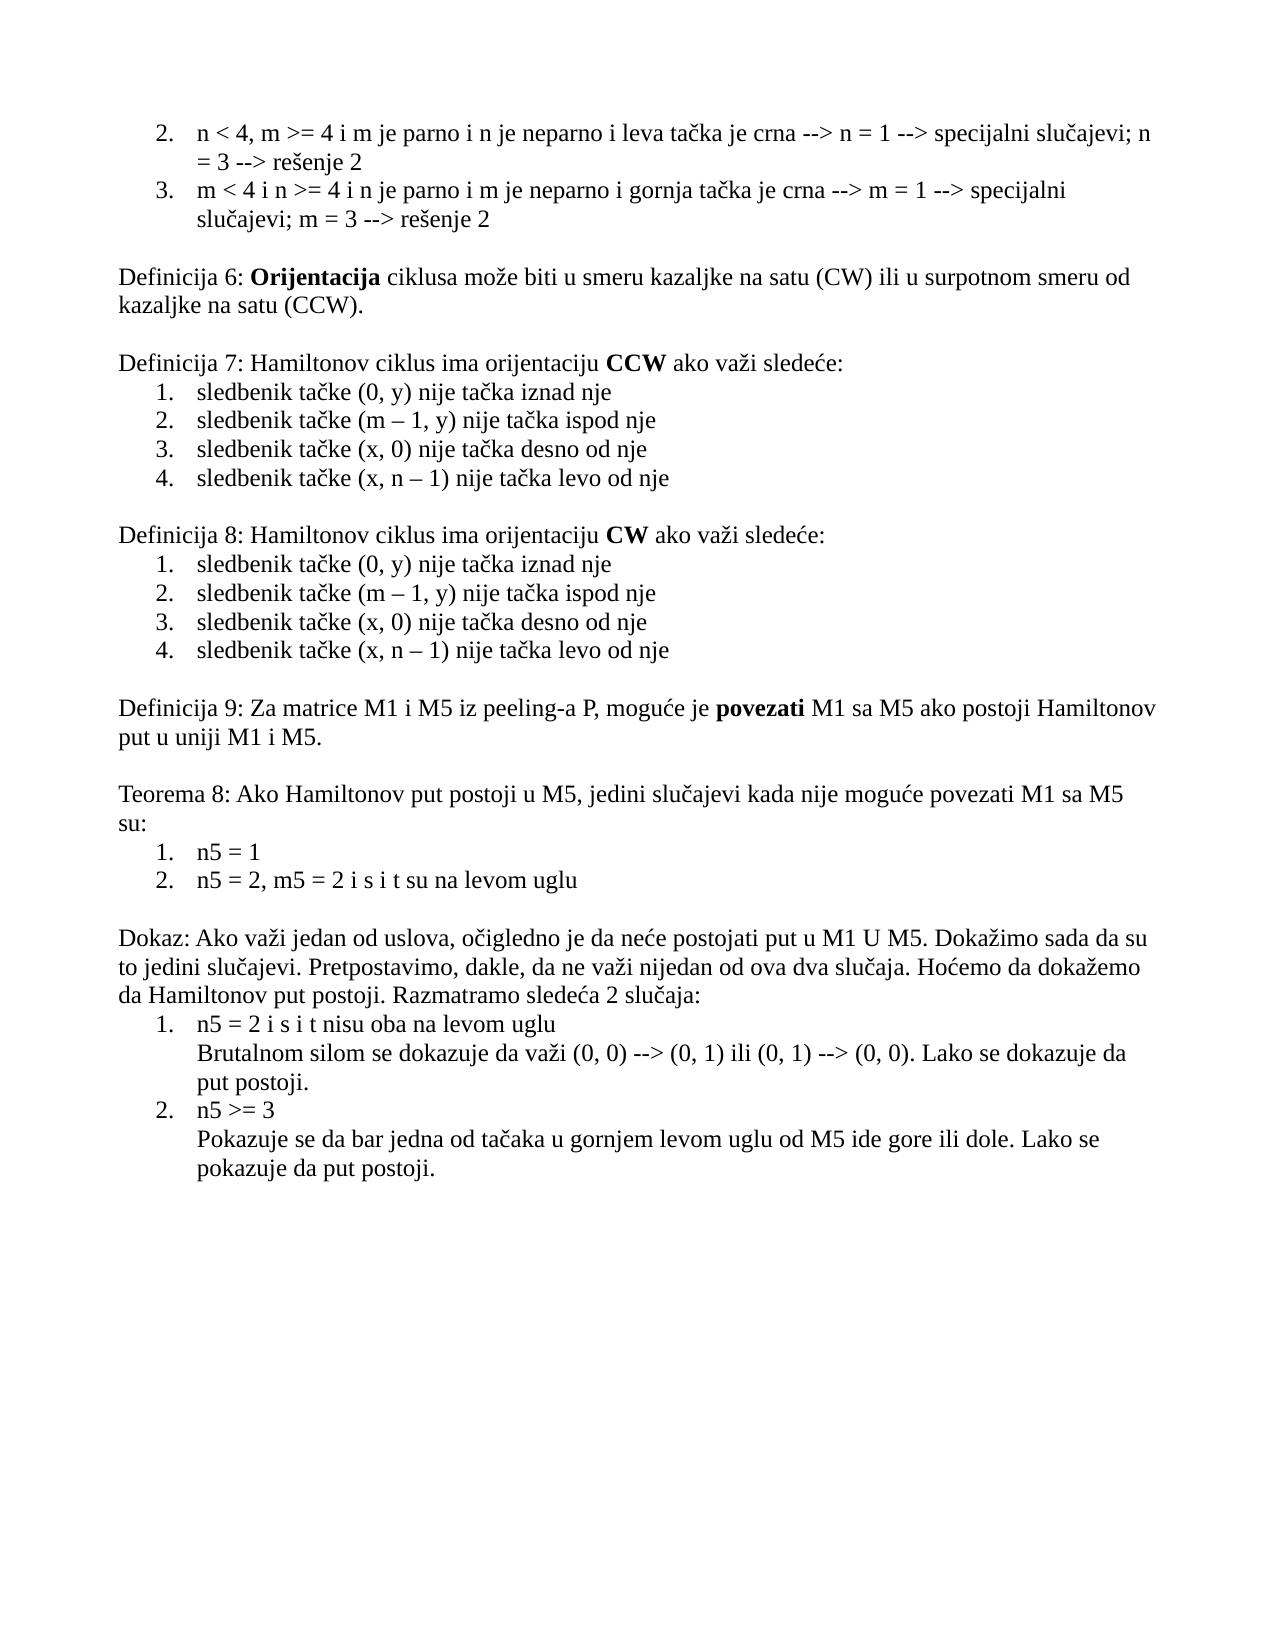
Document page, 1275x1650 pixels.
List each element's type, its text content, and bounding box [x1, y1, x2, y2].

list Brutalnom silom se dokazuje da važi (0, 0) --> (0, 1) ili (0, 1) --> (0, 0). Lako se dokazuje da put postoji. [155, 1038, 1157, 1096]
text Teorema 8: Ako Hamiltonov put postoji u M5, jedini slučajevi kada nije moguće povezati M1 sa M5 su: [118, 779, 1157, 837]
list m < 4 i n >= 4 i n je parno i m je neparno i gornja tačka je crna --> m = 1 --> specijalni slučajevi; m = 3 --> rešenje 2 [155, 176, 1157, 233]
list n5 = 1 [155, 837, 1157, 866]
text Definicija 9: Za matrice M1 i M5 iz peeling-a P, moguće je povezati M1 sa M5 ako postoji Hamiltonov put u uniji M1 i M5. [118, 693, 1157, 751]
list sledbenik tačke (m – 1, y) nije tačka ispod nje [155, 578, 1157, 607]
list n5 >= 3 [155, 1096, 1157, 1124]
list sledbenik tačke (0, y) nije tačka iznad nje [155, 549, 1157, 578]
list n < 4, m >= 4 i m je parno i n je neparno i leva tačka je crna --> n = 1 --> specijalni slučajevi; n = 3 --> rešenje 2 [155, 118, 1157, 176]
list sledbenik tačke (m – 1, y) nije tačka ispod nje [155, 406, 1157, 434]
list sledbenik tačke (x, 0) nije tačka desno od nje [155, 607, 1157, 636]
list Pokazuje se da bar jedna od tačaka u gornjem levom uglu od M5 ide gore ili dole. Lako se pokazuje da put postoji. [155, 1124, 1157, 1182]
list sledbenik tačke (x, 0) nije tačka desno od nje [155, 434, 1157, 463]
text Definicija 7: Hamiltonov ciklus ima orijentaciju CCW ako važi sledeće: [118, 348, 1157, 377]
list sledbenik tačke (x, n – 1) nije tačka levo od nje [155, 636, 1157, 664]
text Definicija 6: Orijentacija ciklusa može biti u smeru kazaljke na satu (CW) ili u surpotnom smeru od kazaljke na satu (CCW). [118, 262, 1157, 319]
list sledbenik tačke (x, n – 1) nije tačka levo od nje [155, 463, 1157, 492]
list n5 = 2, m5 = 2 i s i t su na levom uglu [155, 866, 1157, 894]
list n5 = 2 i s i t nisu oba na levom uglu [155, 1009, 1157, 1038]
text Dokaz: Ako važi jedan od uslova, očigledno je da neće postojati put u M1 U M5. Dokažimo sada da su to jedini slučajevi. Pretpostavimo, dakle, da ne važi nijedan od ova dva slučaja. Hoćemo da dokažemo da Hamiltonov put postoji. Razmatramo sledeća 2 slučaja: [118, 923, 1157, 1009]
text Definicija 8: Hamiltonov ciklus ima orijentaciju CW ako važi sledeće: [118, 521, 1157, 549]
list sledbenik tačke (0, y) nije tačka iznad nje [155, 377, 1157, 406]
